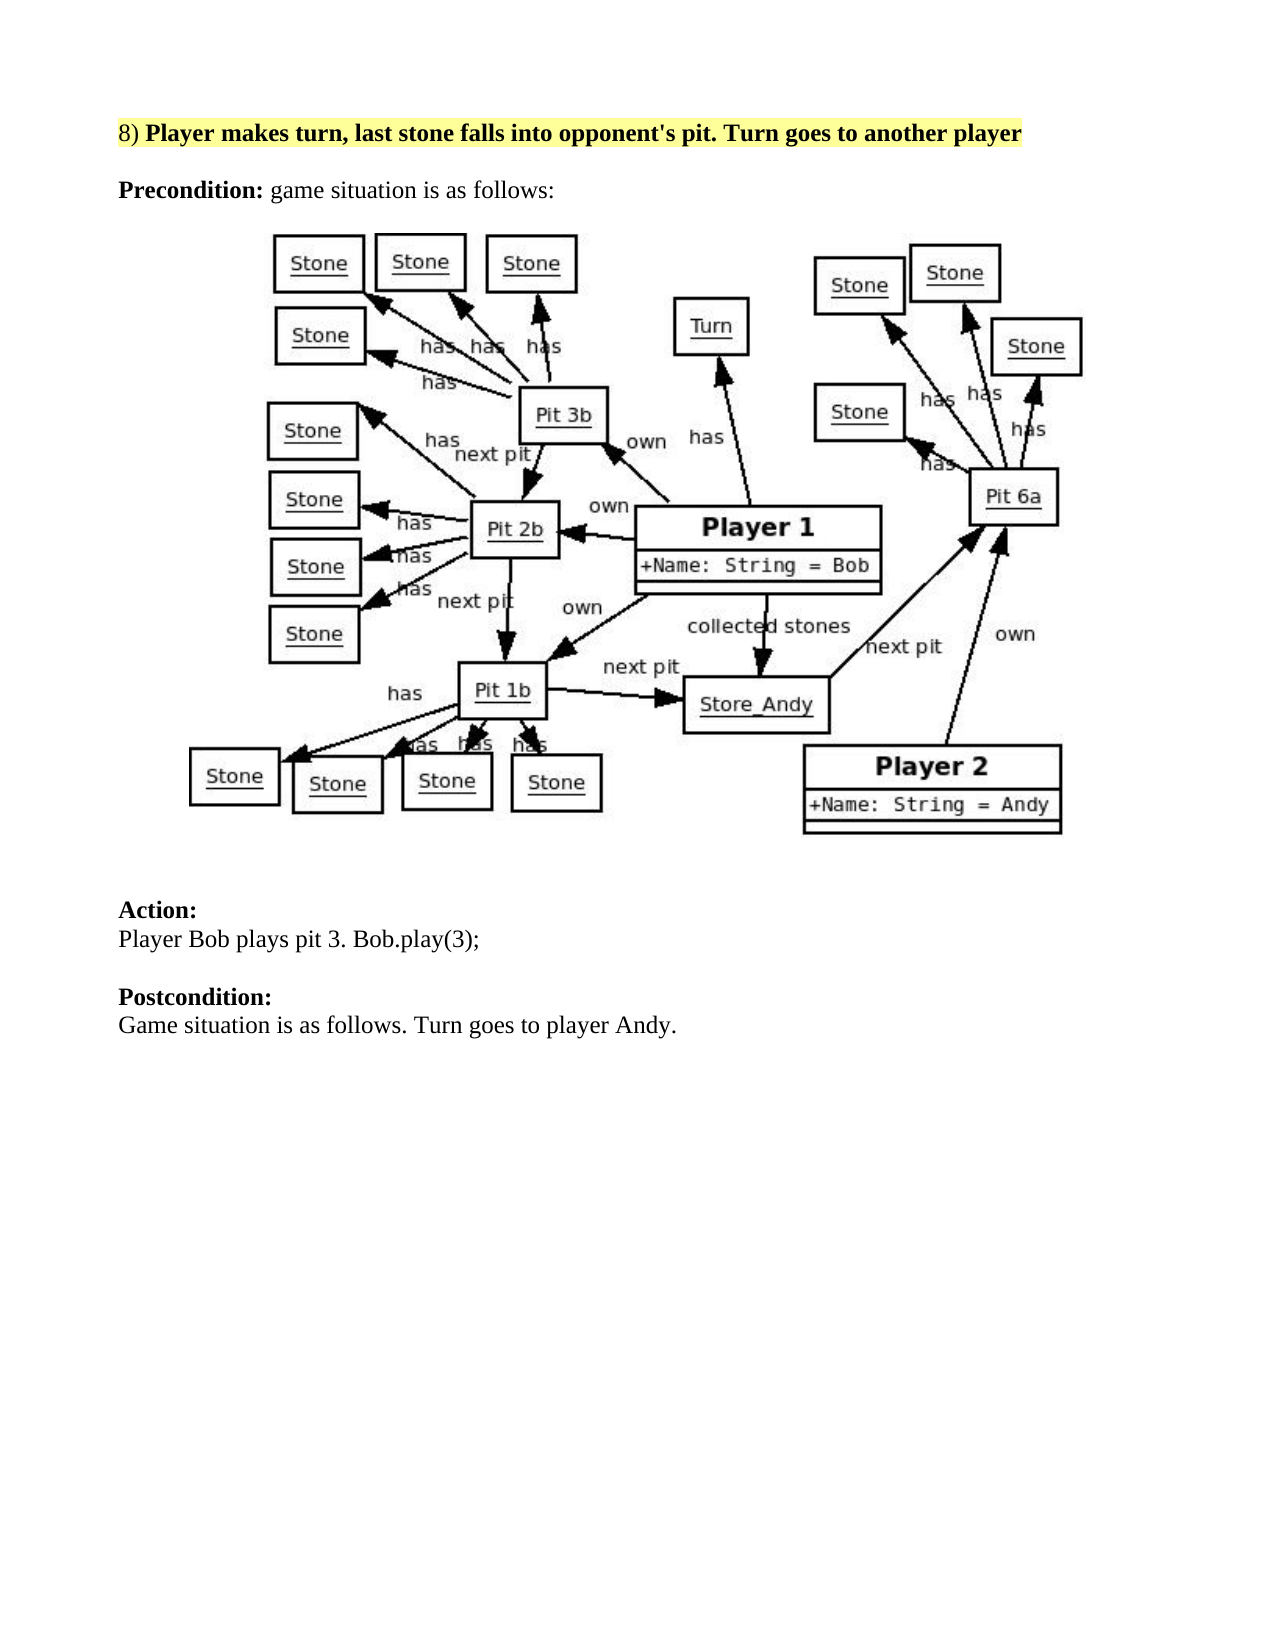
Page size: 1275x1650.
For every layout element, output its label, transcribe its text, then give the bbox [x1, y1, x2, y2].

text Postcondition: [118, 982, 1157, 1010]
text Game situation is as follows. Turn goes to player Andy. [118, 1010, 1157, 1039]
picture [189, 233, 1086, 838]
text Player Bob plays pit 3. Bob.play(3); [118, 924, 1157, 953]
text 8) Player makes turn, last stone falls into opponent's pit. Turn goes to another player [118, 118, 1157, 147]
text Action: [118, 895, 1157, 924]
text Precondition: game situation is as follows: [118, 176, 1157, 204]
